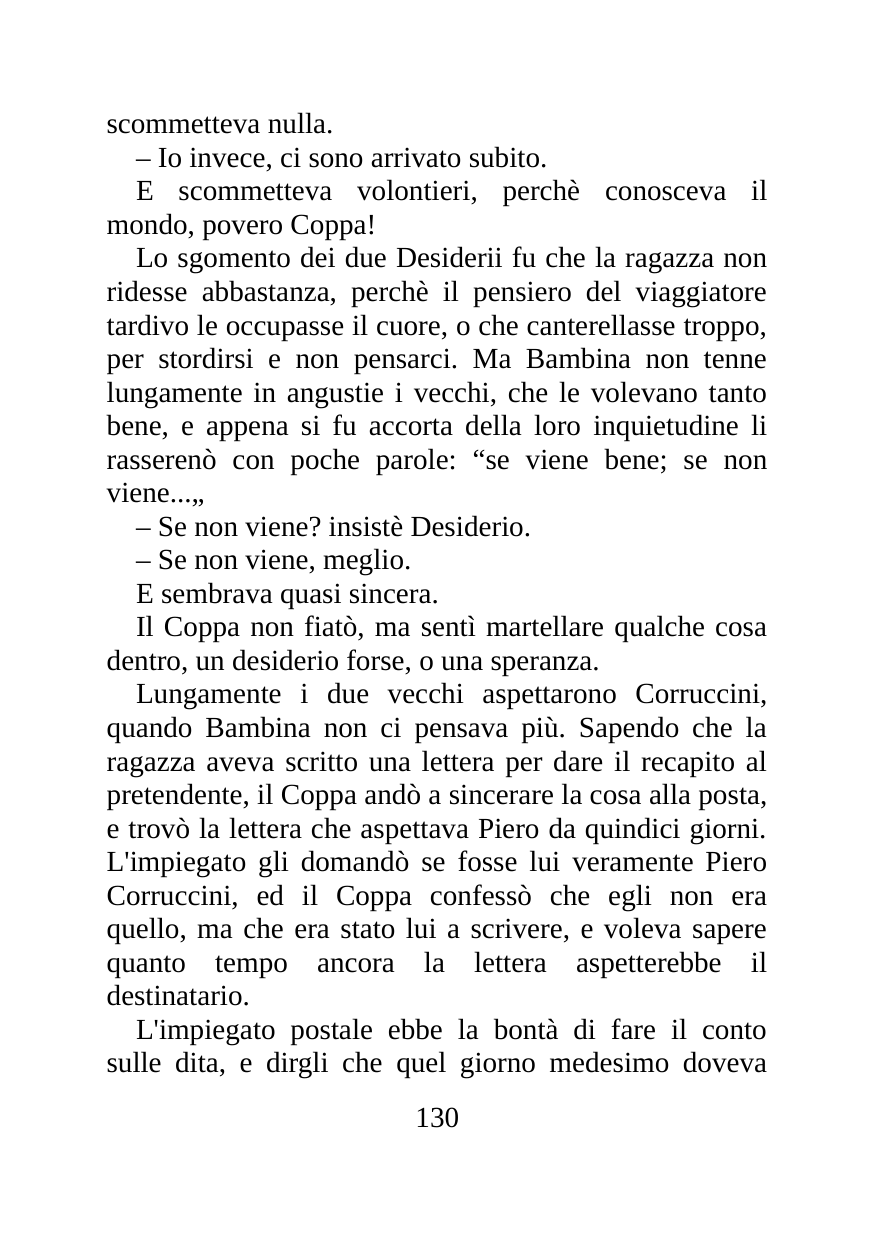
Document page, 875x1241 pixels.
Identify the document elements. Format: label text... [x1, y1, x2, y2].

text ‒ Io invece, ci sono arrivato subito. [106, 140, 768, 173]
text ‒ Se non viene? insistè Desiderio. [106, 509, 768, 542]
text Lungamente i due vecchi aspettarono Corruccini, quando Bambina non ci pensava più. Sapendo che la ragazza aveva scritto una lettera per dare il recapito al pretendente, il Coppa andò a sincerare la cosa alla posta, e trovò la lettera che aspettava Piero da quindici giorni. L'impiegato gli domandò se fosse lui veramente Piero Corruccini, ed il Coppa confessò che egli non era quello, ma che era stato lui a scrivere, e voleva sapere quanto tempo ancora la lettera aspetterebbe il destinatario. [106, 677, 768, 1012]
text ‒ Se non viene, meglio. [106, 542, 768, 576]
text scommetteva nulla. [106, 106, 768, 140]
text L'impiegato postale ebbe la bontà di fare il conto sulle dita, e dirgli che quel giorno medesimo doveva [106, 1012, 768, 1079]
text E sembrava quasi sincera. [106, 576, 768, 609]
text Lo sgomento dei due Desiderii fu che la ragazza non ridesse abbastanza, perchè il pensiero del viaggiatore tardivo le occupasse il cuore, o che canterellasse troppo, per stordirsi e non pensarci. Ma Bambina non tenne lungamente in angustie i vecchi, che le volevano tanto bene, e appena si fu accorta della loro inquietudine li rasserenò con poche parole: “se viene bene; se non viene...„ [106, 241, 768, 509]
text Il Coppa non fiatò, ma sentì martellare qualche cosa dentro, un desiderio forse, o una speranza. [106, 609, 768, 677]
text E scommetteva volontieri, perchè conosceva il mondo, povero Coppa! [106, 173, 768, 241]
